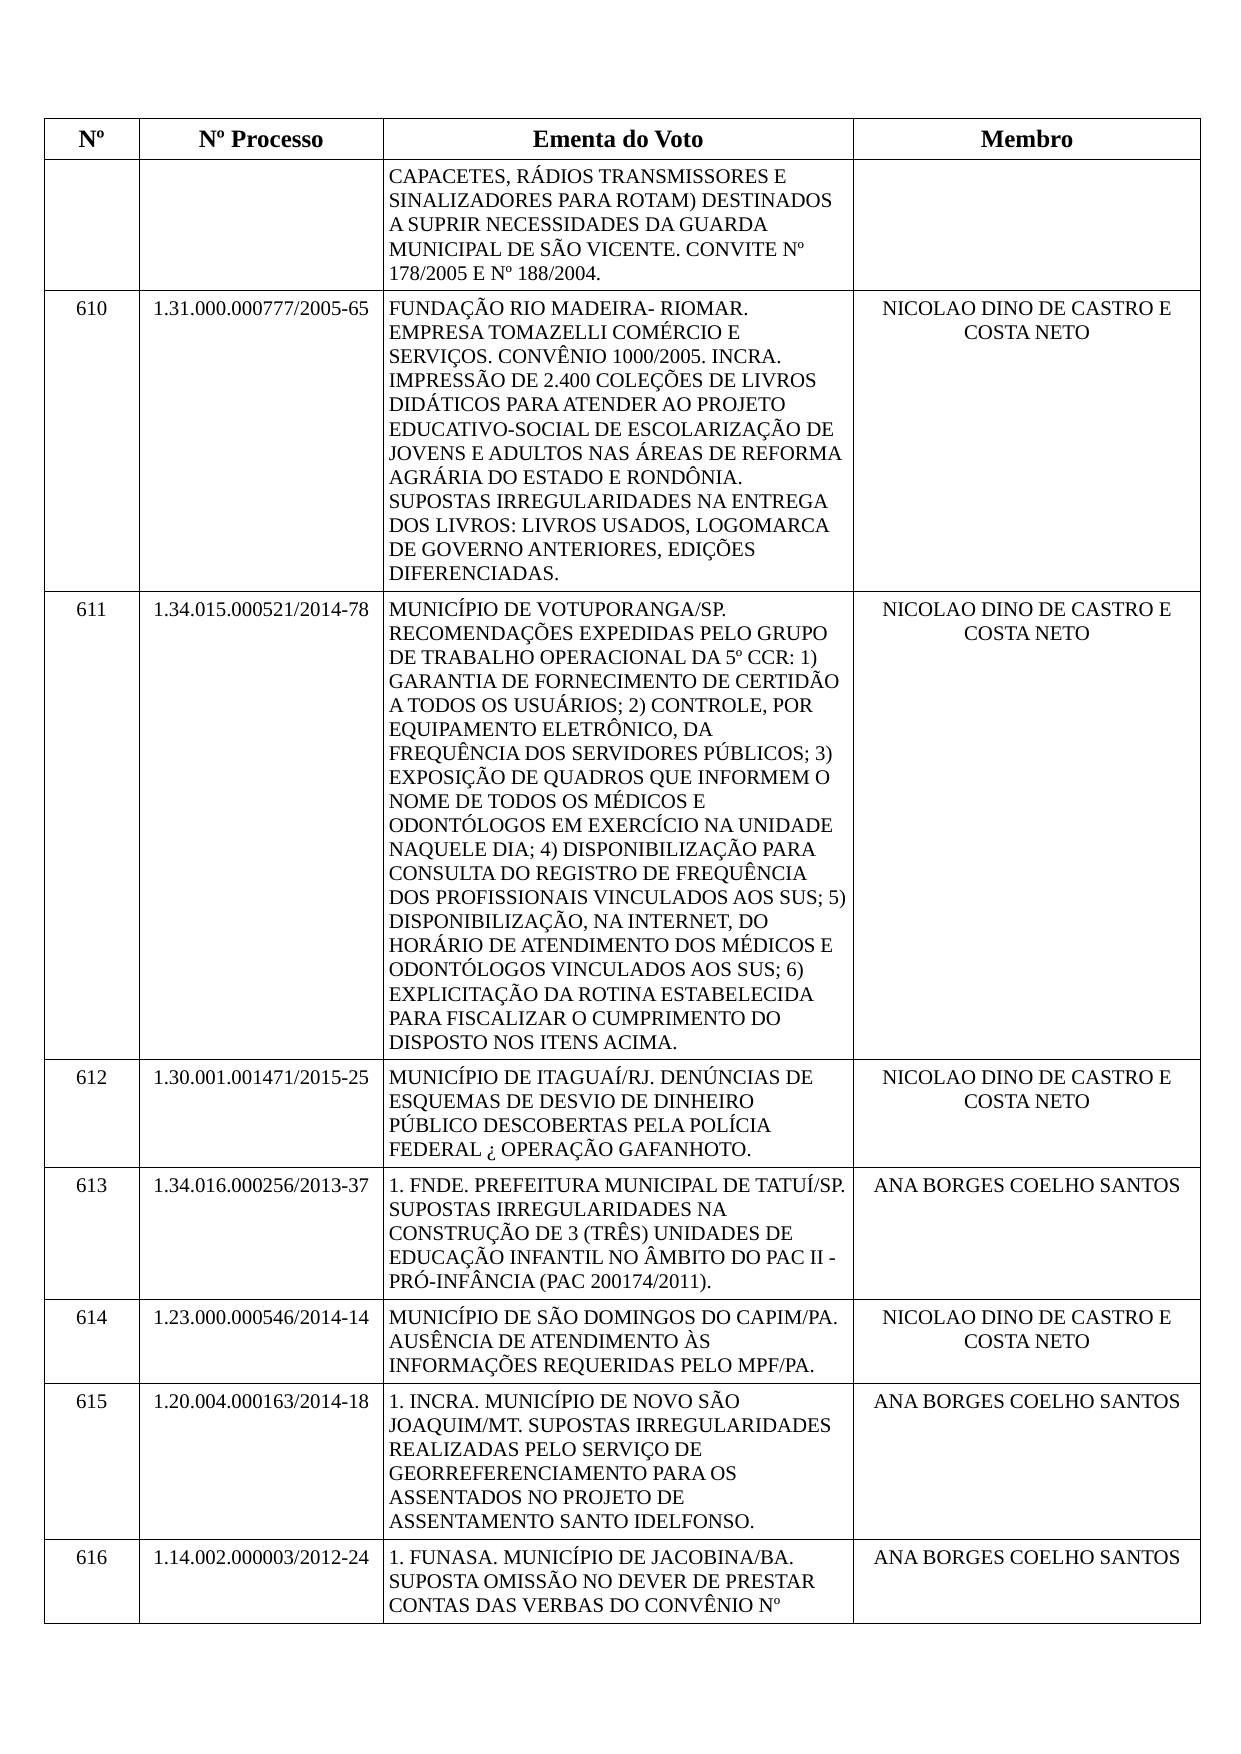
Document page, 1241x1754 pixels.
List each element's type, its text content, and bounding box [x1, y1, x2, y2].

table_cell 611 [45, 592, 139, 1059]
table_cell ANA BORGES COELHO SANTOS [854, 1168, 1200, 1299]
table_cell 1.20.004.000163/2014-18 [140, 1384, 383, 1539]
table_cell 612 [45, 1060, 139, 1167]
table_cell CAPACETES, RÁDIOS TRANSMISSORES E SINALIZADORES PARA ROTAM) DESTINADOS A SUPRIR NECESSIDADES DA GUARDA MUNICIPAL DE SÃO VICENTE. CONVITE Nº 178/2005 E Nº 188/2004. [384, 160, 853, 290]
table_cell 1.34.015.000521/2014-78 [140, 592, 383, 1059]
table_cell 615 [45, 1384, 139, 1539]
table_cell MUNICÍPIO DE ITAGUAÍ/RJ. DENÚNCIAS DE ESQUEMAS DE DESVIO DE DINHEIRO PÚBLICO DESCOBERTAS PELA POLÍCIA FEDERAL ¿ OPERAÇÃO GAFANHOTO. [384, 1060, 853, 1167]
table_cell NICOLAO DINO DE CASTRO E COSTA NETO [854, 291, 1200, 591]
table_cell 1. INCRA. MUNICÍPIO DE NOVO SÃO JOAQUIM/MT. SUPOSTAS IRREGULARIDADES REALIZADAS PELO SERVIÇO DE GEORREFERENCIAMENTO PARA OS ASSENTADOS NO PROJETO DE ASSENTAMENTO SANTO IDELFONSO. [384, 1384, 853, 1539]
table_cell ANA BORGES COELHO SANTOS [854, 1384, 1200, 1539]
table_cell NICOLAO DINO DE CASTRO E COSTA NETO [854, 1060, 1200, 1167]
table_cell 1.34.016.000256/2013-37 [140, 1168, 383, 1299]
table_cell ANA BORGES COELHO SANTOS [854, 1540, 1200, 1622]
table_cell 613 [45, 1168, 139, 1299]
table_cell 1.30.001.001471/2015-25 [140, 1060, 383, 1167]
table_cell 616 [45, 1540, 139, 1622]
table_cell MUNICÍPIO DE VOTUPORANGA/SP. RECOMENDAÇÕES EXPEDIDAS PELO GRUPO DE TRABALHO OPERACIONAL DA 5º CCR: 1) GARANTIA DE FORNECIMENTO DE CERTIDÃO A TODOS OS USUÁRIOS; 2) CONTROLE, POR EQUIPAMENTO ELETRÔNICO, DA FREQUÊNCIA DOS SERVIDORES PÚBLICOS; 3) EXPOSIÇÃO DE QUADROS QUE INFORMEM O NOME DE TODOS OS MÉDICOS E ODONTÓLOGOS EM EXERCÍCIO NA UNIDADE NAQUELE DIA; 4) DISPONIBILIZAÇÃO PARA CONSULTA DO REGISTRO DE FREQUÊNCIA DOS PROFISSIONAIS VINCULADOS AOS SUS; 5) DISPONIBILIZAÇÃO, NA INTERNET, DO HORÁRIO DE ATENDIMENTO DOS MÉDICOS E ODONTÓLOGOS VINCULADOS AOS SUS; 6) EXPLICITAÇÃO DA ROTINA ESTABELECIDA PARA FISCALIZAR O CUMPRIMENTO DO DISPOSTO NOS ITENS ACIMA. [384, 592, 853, 1059]
table_cell FUNDAÇÃO RIO MADEIRA- RIOMAR. EMPRESA TOMAZELLI COMÉRCIO E SERVIÇOS. CONVÊNIO 1000/2005. INCRA. IMPRESSÃO DE 2.400 COLEÇÕES DE LIVROS DIDÁTICOS PARA ATENDER AO PROJETO EDUCATIVO-SOCIAL DE ESCOLARIZAÇÃO DE JOVENS E ADULTOS NAS ÁREAS DE REFORMA AGRÁRIA DO ESTADO E RONDÔNIA. SUPOSTAS IRREGULARIDADES NA ENTREGA DOS LIVROS: LIVROS USADOS, LOGOMARCA DE GOVERNO ANTERIORES, EDIÇÕES DIFERENCIADAS. [384, 291, 853, 591]
table_cell NICOLAO DINO DE CASTRO E COSTA NETO [854, 1300, 1200, 1383]
table_cell [45, 160, 139, 290]
table_cell 610 [45, 291, 139, 591]
table_header Ementa do Voto [384, 119, 853, 158]
table_header Nº Processo [140, 119, 383, 158]
table_cell 1.23.000.000546/2014-14 [140, 1300, 383, 1383]
table_cell MUNICÍPIO DE SÃO DOMINGOS DO CAPIM/PA. AUSÊNCIA DE ATENDIMENTO ÀS INFORMAÇÕES REQUERIDAS PELO MPF/PA. [384, 1300, 853, 1383]
table_header Membro [854, 119, 1200, 158]
table_cell 1.31.000.000777/2005-65 [140, 291, 383, 591]
table_cell [140, 160, 383, 290]
table_cell 1. FUNASA. MUNICÍPIO DE JACOBINA/BA. SUPOSTA OMISSÃO NO DEVER DE PRESTAR CONTAS DAS VERBAS DO CONVÊNIO Nº [384, 1540, 853, 1622]
table_cell 614 [45, 1300, 139, 1383]
table_cell NICOLAO DINO DE CASTRO E COSTA NETO [854, 592, 1200, 1059]
table_cell 1. FNDE. PREFEITURA MUNICIPAL DE TATUÍ/SP. SUPOSTAS IRREGULARIDADES NA CONSTRUÇÃO DE 3 (TRÊS) UNIDADES DE EDUCAÇÃO INFANTIL NO ÂMBITO DO PAC II - PRÓ-INFÂNCIA (PAC 200174/2011). [384, 1168, 853, 1299]
table_cell 1.14.002.000003/2012-24 [140, 1540, 383, 1622]
table_cell [854, 160, 1200, 290]
table_header Nº [45, 119, 139, 158]
